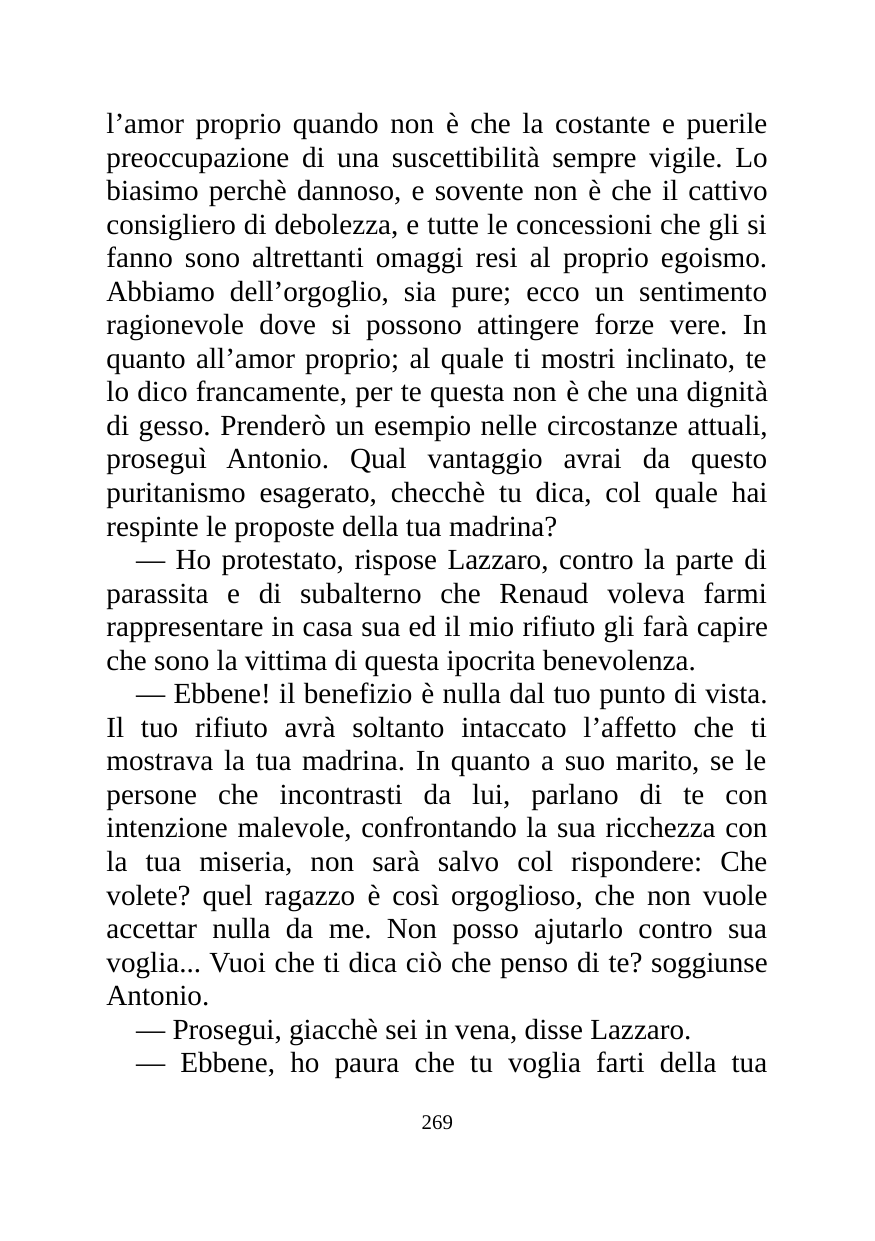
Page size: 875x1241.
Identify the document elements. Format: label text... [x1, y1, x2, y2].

text l’amor proprio quando non è che la costante e puerile preoccupazione di una suscettibilità sempre vigile. Lo biasimo perchè dannoso, e sovente non è che il cattivo consigliero di debolezza, e tutte le concessioni che gli si fanno sono altrettanti omaggi resi al proprio egoismo. Abbiamo dell’orgoglio, sia pure; ecco un sentimento ragionevole dove si possono attingere forze vere. In quanto all’amor proprio; al quale ti mostri inclinato, te lo dico francamente, per te questa non è che una dignità di gesso. Prenderò un esempio nelle circostanze attuali, proseguì Antonio. Qual vantaggio avrai da questo puritanismo esagerato, checchè tu dica, col quale hai respinte le proposte della tua madrina? [106, 106, 768, 542]
text — Ho protestato, rispose Lazzaro, contro la parte di parassita e di subalterno che Renaud voleva farmi rappresentare in casa sua ed il mio rifiuto gli farà capire che sono la vittima di questa ipocrita benevolenza. [106, 542, 768, 676]
text — Ebbene! il benefizio è nulla dal tuo punto di vista. Il tuo rifiuto avrà soltanto intaccato l’affetto che ti mostrava la tua madrina. In quanto a suo marito, se le persone che incontrasti da lui, parlano di te con intenzione malevole, confrontando la sua ricchezza con la tua miseria, non sarà salvo col rispondere: Che volete? quel ragazzo è così orgoglioso, che non vuole accettar nulla da me. Non posso ajutarlo contro sua voglia... Vuoi che ti dica ciò che penso di te? soggiunse Antonio. [106, 676, 768, 1012]
text — Prosegui, giacchè sei in vena, disse Lazzaro. [106, 1012, 768, 1045]
text — Ebbene, ho paura che tu voglia farti della tua [106, 1045, 768, 1079]
